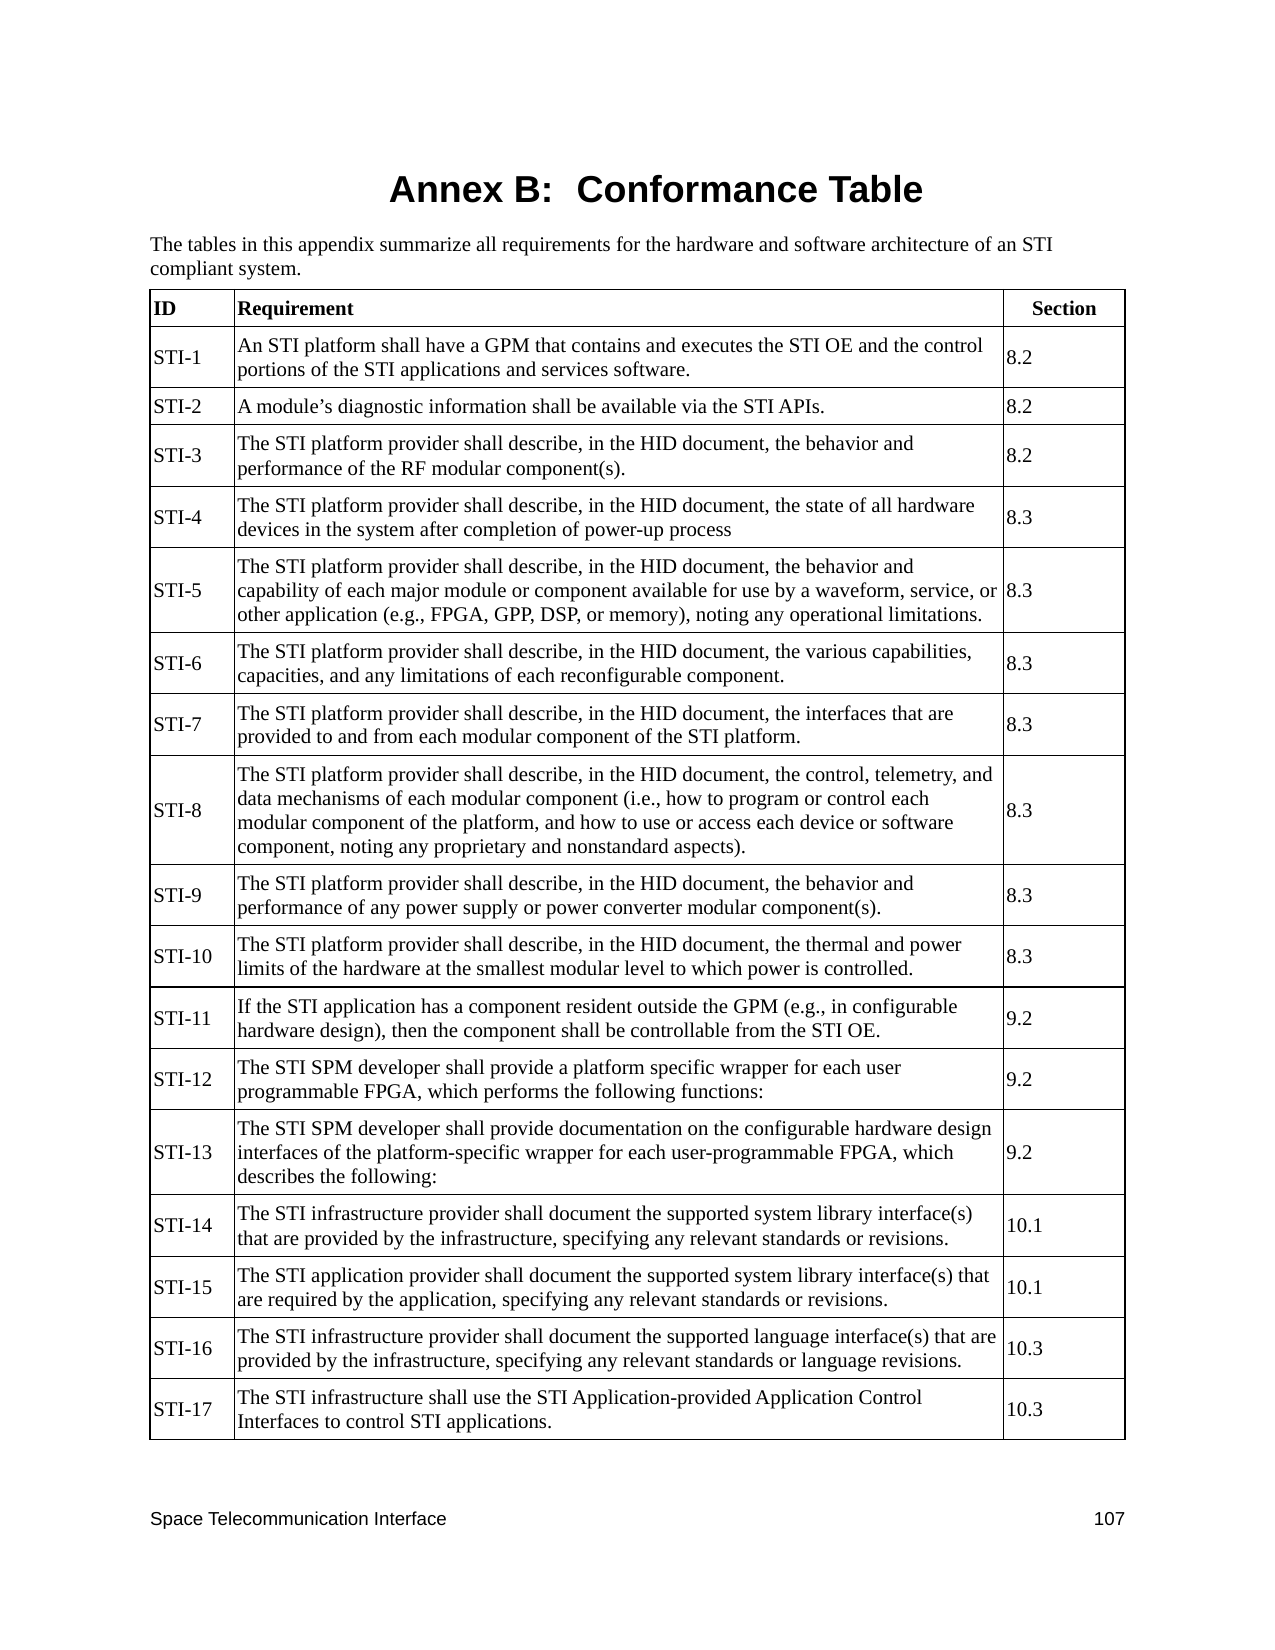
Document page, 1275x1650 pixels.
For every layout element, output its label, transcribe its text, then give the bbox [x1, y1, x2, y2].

table_cell STI-7 [151, 694, 234, 754]
table_cell STI-5 [151, 548, 234, 632]
table_cell 10.3 [1004, 1379, 1124, 1439]
table_cell 9.2 [1004, 988, 1124, 1048]
table_cell 8.3 [1004, 633, 1124, 693]
table_cell The STI infrastructure shall use the STI Application-provided Application Control Interfaces to control STI applications. [235, 1379, 1003, 1439]
table_cell STI-4 [151, 487, 234, 547]
table_cell STI-9 [151, 865, 234, 925]
table_cell The STI platform provider shall describe, in the HID document, the control, telemetry, and data mechanisms of each modular component (i.e., how to program or control each modular component of the platform, and how to use or access each device or software component, noting any proprietary and nonstandard aspects). [235, 756, 1003, 864]
table_cell 10.1 [1004, 1257, 1124, 1317]
table_cell 9.2 [1004, 1110, 1124, 1194]
table_cell The STI platform provider shall describe, in the HID document, the various capabilities, capacities, and any limitations of each reconfigurable component. [235, 633, 1003, 693]
table_cell STI-3 [151, 425, 234, 486]
table_cell 8.2 [1004, 327, 1124, 387]
table_cell 8.3 [1004, 756, 1124, 864]
table_cell The STI SPM developer shall provide a platform specific wrapper for each user programmable FPGA, which performs the following functions: [235, 1049, 1003, 1109]
table_cell 8.3 [1004, 548, 1124, 632]
table_cell STI-15 [151, 1257, 234, 1317]
table_cell The STI platform provider shall describe, in the HID document, the thermal and power limits of the hardware at the smallest modular level to which power is controlled. [235, 926, 1003, 986]
table_cell STI-16 [151, 1318, 234, 1378]
table_cell 10.3 [1004, 1318, 1124, 1378]
table_cell STI-11 [151, 988, 234, 1048]
table_header Section [1004, 290, 1124, 326]
table_cell A module’s diagnostic information shall be available via the STI APIs. [235, 388, 1003, 424]
table_cell 8.2 [1004, 425, 1124, 486]
table_cell 10.1 [1004, 1195, 1124, 1256]
table_cell An STI platform shall have a GPM that contains and executes the STI OE and the control portions of the STI applications and services software. [235, 327, 1003, 387]
table_header Requirement [235, 290, 1003, 326]
table_cell The STI platform provider shall describe, in the HID document, the state of all hardware devices in the system after completion of power-up process [235, 487, 1003, 547]
table_cell 8.3 [1004, 865, 1124, 925]
table_cell STI-8 [151, 756, 234, 864]
table_cell The STI platform provider shall describe, in the HID document, the behavior and performance of the RF modular component(s). [235, 425, 1003, 486]
table_cell The STI platform provider shall describe, in the HID document, the behavior and capability of each major module or component available for use by a waveform, service, or other application (e.g., FPGA, GPP, DSP, or memory), noting any operational limitations. [235, 548, 1003, 632]
table_cell STI-14 [151, 1195, 234, 1256]
table_cell 8.3 [1004, 926, 1124, 986]
table_cell STI-12 [151, 1049, 234, 1109]
table_cell STI-1 [151, 327, 234, 387]
table_cell The STI platform provider shall describe, in the HID document, the behavior and performance of any power supply or power converter modular component(s). [235, 865, 1003, 925]
table_cell The STI infrastructure provider shall document the supported system library interface(s) that are provided by the infrastructure, specifying any relevant standards or revisions. [235, 1195, 1003, 1256]
table_cell 8.3 [1004, 487, 1124, 547]
subtitle Conformance Table [187, 167, 1125, 210]
table_cell If the STI application has a component resident outside the GPM (e.g., in configurable hardware design), then the component shall be controllable from the STI OE. [235, 988, 1003, 1048]
table_cell The STI SPM developer shall provide documentation on the configurable hardware design interfaces of the platform-specific wrapper for each user-programmable FPGA, which describes the following: [235, 1110, 1003, 1194]
table_cell STI-17 [151, 1379, 234, 1439]
table_cell 8.3 [1004, 694, 1124, 754]
table_cell The STI infrastructure provider shall document the supported language interface(s) that are provided by the infrastructure, specifying any relevant standards or language revisions. [235, 1318, 1003, 1378]
table_header ID [151, 290, 234, 326]
table_cell The STI platform provider shall describe, in the HID document, the interfaces that are provided to and from each modular component of the STI platform. [235, 694, 1003, 754]
table_cell 9.2 [1004, 1049, 1124, 1109]
table_cell The STI application provider shall document the supported system library interface(s) that are required by the application, specifying any relevant standards or revisions. [235, 1257, 1003, 1317]
table_cell 8.2 [1004, 388, 1124, 424]
table_cell STI-6 [151, 633, 234, 693]
table_cell STI-2 [151, 388, 234, 424]
text The tables in this appendix summarize all requirements for the hardware and software architecture of an STI compliant system. [150, 232, 1125, 280]
table_cell STI-13 [151, 1110, 234, 1194]
table_cell STI-10 [151, 926, 234, 986]
